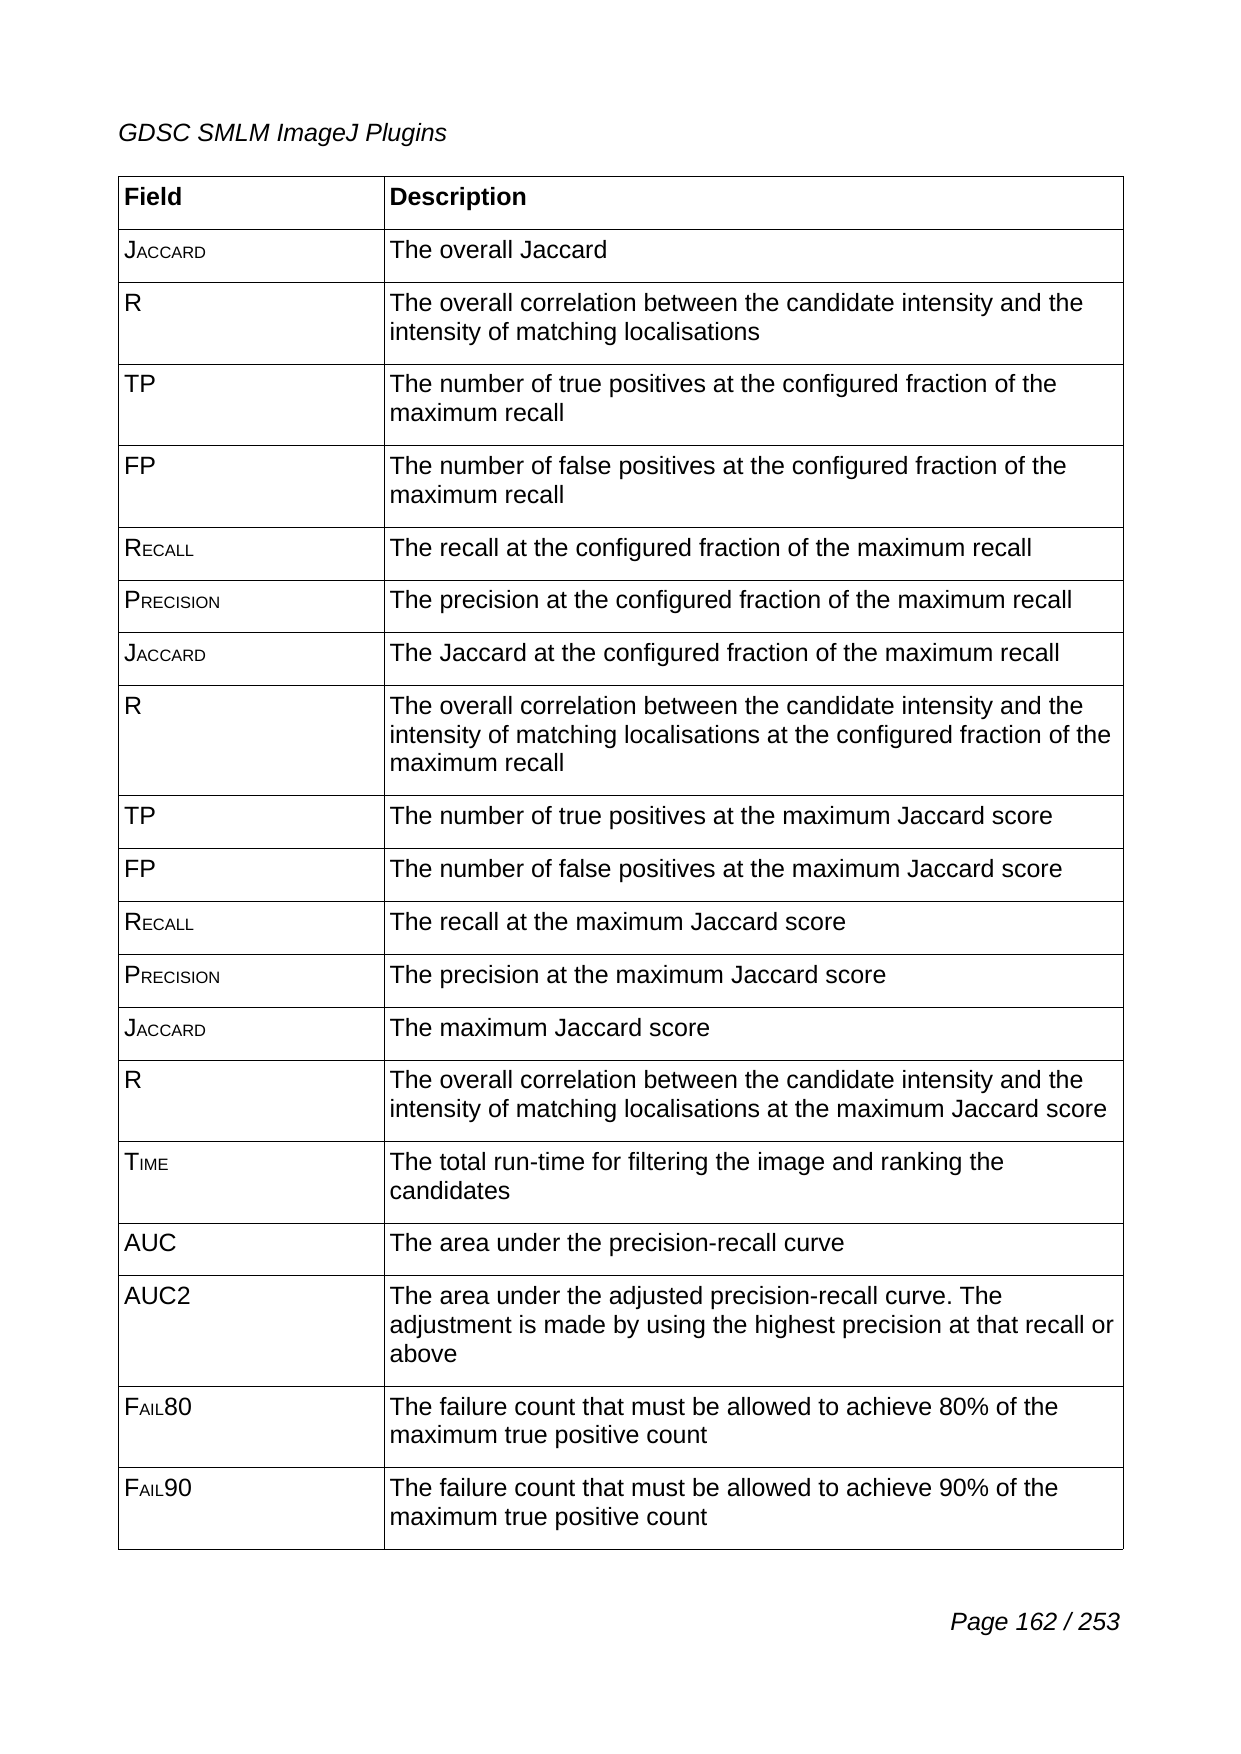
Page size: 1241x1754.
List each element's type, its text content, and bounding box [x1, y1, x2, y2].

table_cell The number of false positives at the maximum Jaccard score [385, 849, 1123, 901]
table_cell The recall at the configured fraction of the maximum recall [385, 528, 1123, 579]
table_header Field [119, 177, 384, 229]
table_cell Recall [119, 902, 384, 954]
table_cell Precision [119, 581, 384, 632]
table_cell The number of true positives at the configured fraction of the maximum recall [385, 365, 1123, 445]
table_cell The overall correlation between the candidate intensity and the intensity of matching localisations [385, 283, 1123, 363]
table_cell Fail80 [119, 1387, 384, 1467]
table_cell FP [119, 446, 384, 527]
table_cell Jaccard [119, 1008, 384, 1059]
table_cell The maximum Jaccard score [385, 1008, 1123, 1059]
table_cell The recall at the maximum Jaccard score [385, 902, 1123, 954]
table_cell Recall [119, 528, 384, 579]
table_cell The number of false positives at the configured fraction of the maximum recall [385, 446, 1123, 527]
table_cell The number of true positives at the maximum Jaccard score [385, 796, 1123, 848]
table_cell Jaccard [119, 633, 384, 685]
table_cell Time [119, 1142, 384, 1223]
table_cell The overall Jaccard [385, 230, 1123, 282]
table_cell The precision at the maximum Jaccard score [385, 955, 1123, 1007]
table_cell Jaccard [119, 230, 384, 282]
table_cell The Jaccard at the configured fraction of the maximum recall [385, 633, 1123, 685]
table_cell R [119, 686, 384, 795]
table_cell Precision [119, 955, 384, 1007]
table_cell TP [119, 796, 384, 848]
table_header Description [385, 177, 1123, 229]
table_cell The precision at the configured fraction of the maximum recall [385, 581, 1123, 632]
table_cell AUC [119, 1224, 384, 1275]
table_cell The area under the precision-recall curve [385, 1224, 1123, 1275]
table_cell FP [119, 849, 384, 901]
table_cell The total run-time for filtering the image and ranking the candidates [385, 1142, 1123, 1223]
table_cell The failure count that must be allowed to achieve 80% of the maximum true positive count [385, 1387, 1123, 1467]
table_cell Fail90 [119, 1468, 384, 1549]
table_cell TP [119, 365, 384, 445]
table_cell R [119, 283, 384, 363]
table_cell R [119, 1061, 384, 1141]
table_cell The overall correlation between the candidate intensity and the intensity of matching localisations at the maximum Jaccard score [385, 1061, 1123, 1141]
table_cell The failure count that must be allowed to achieve 90% of the maximum true positive count [385, 1468, 1123, 1549]
table_cell The overall correlation between the candidate intensity and the intensity of matching localisations at the configured fraction of the maximum recall [385, 686, 1123, 795]
table_cell AUC2 [119, 1276, 384, 1386]
table_cell The area under the adjusted precision-recall curve. The adjustment is made by using the highest precision at that recall or above [385, 1276, 1123, 1386]
